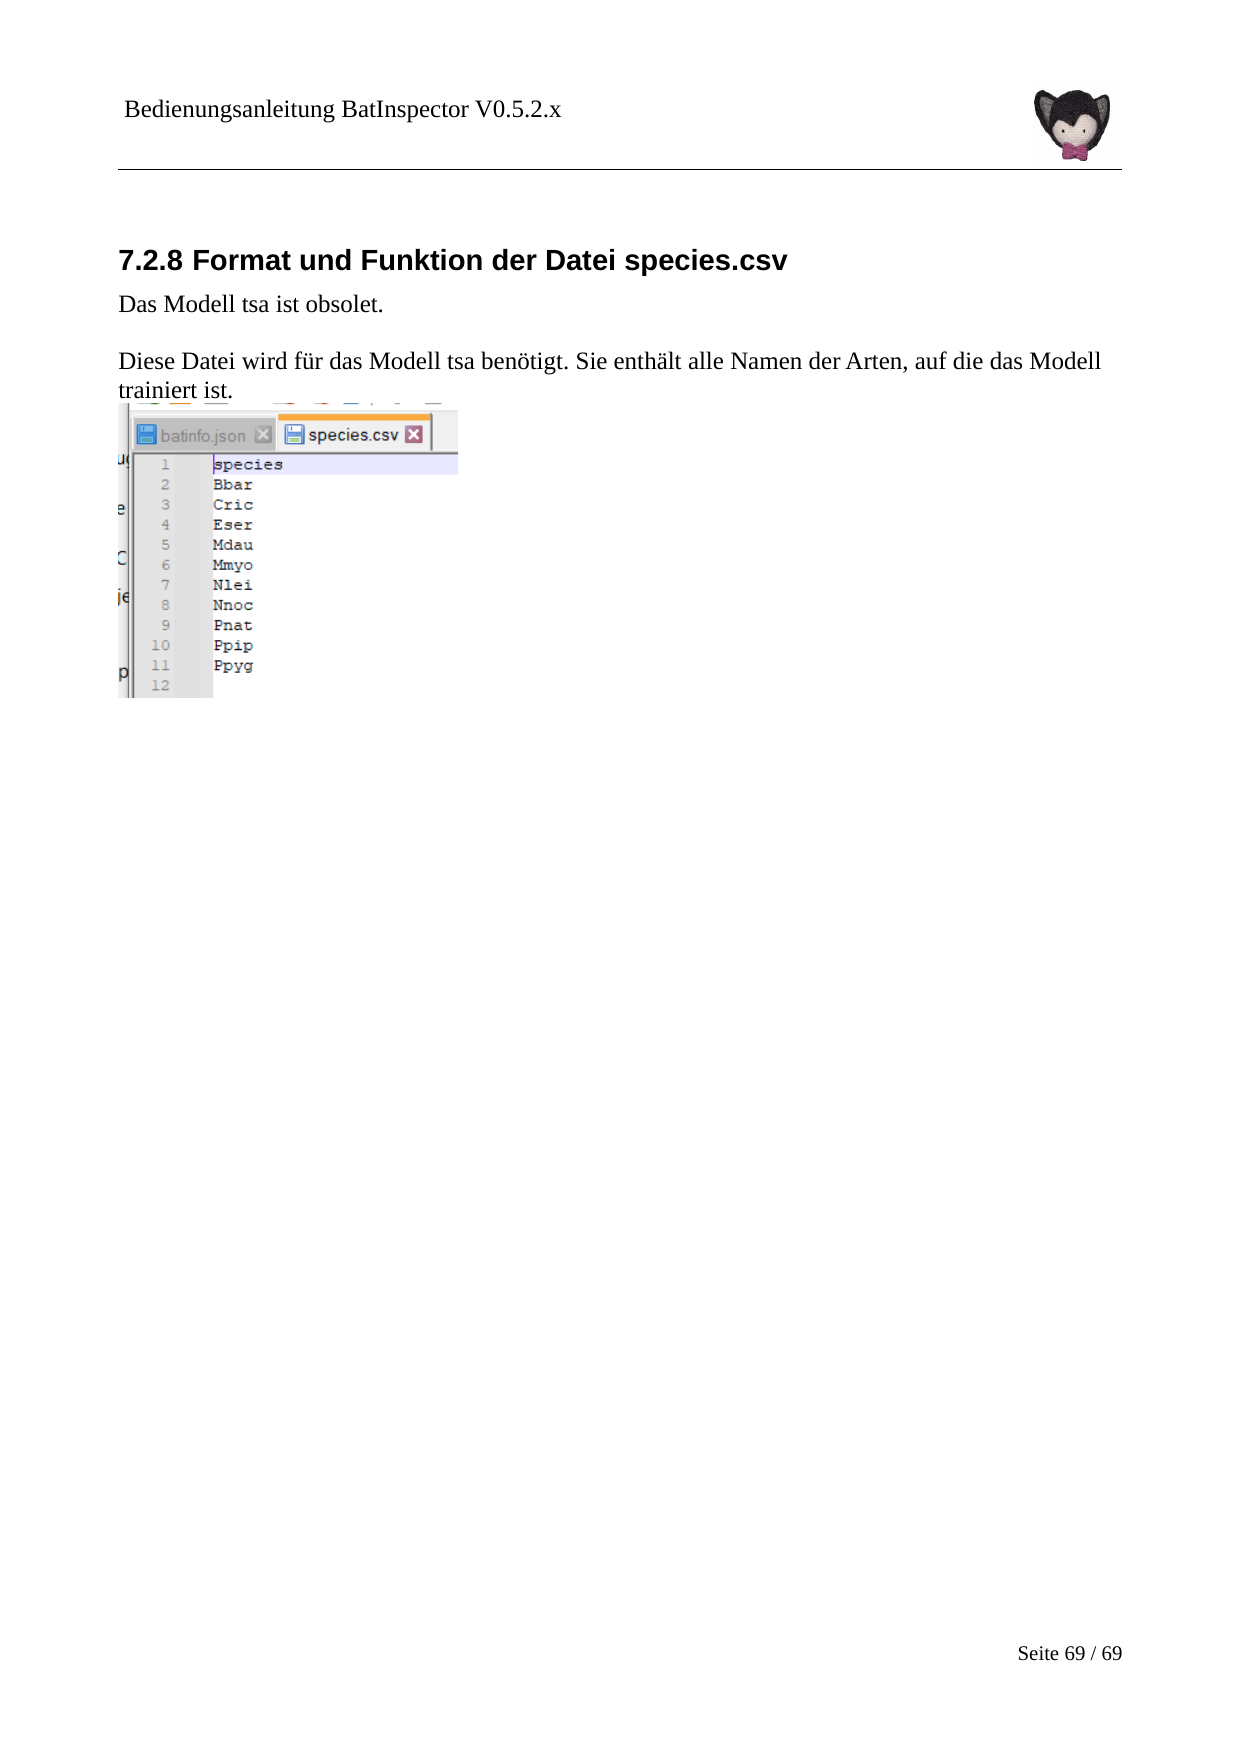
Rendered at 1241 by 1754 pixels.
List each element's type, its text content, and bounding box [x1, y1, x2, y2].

picture [1030, 80, 1119, 169]
text Diese Datei wird für das Modell tsa benötigt. Sie enthält alle Namen der Arten, auf die das Modell trainiert ist. [118, 346, 1122, 404]
subtitle Format und Funktion der Datei species.csv [118, 243, 1122, 276]
picture [118, 403, 459, 698]
text Das Modell tsa ist obsolet. [118, 289, 1122, 318]
